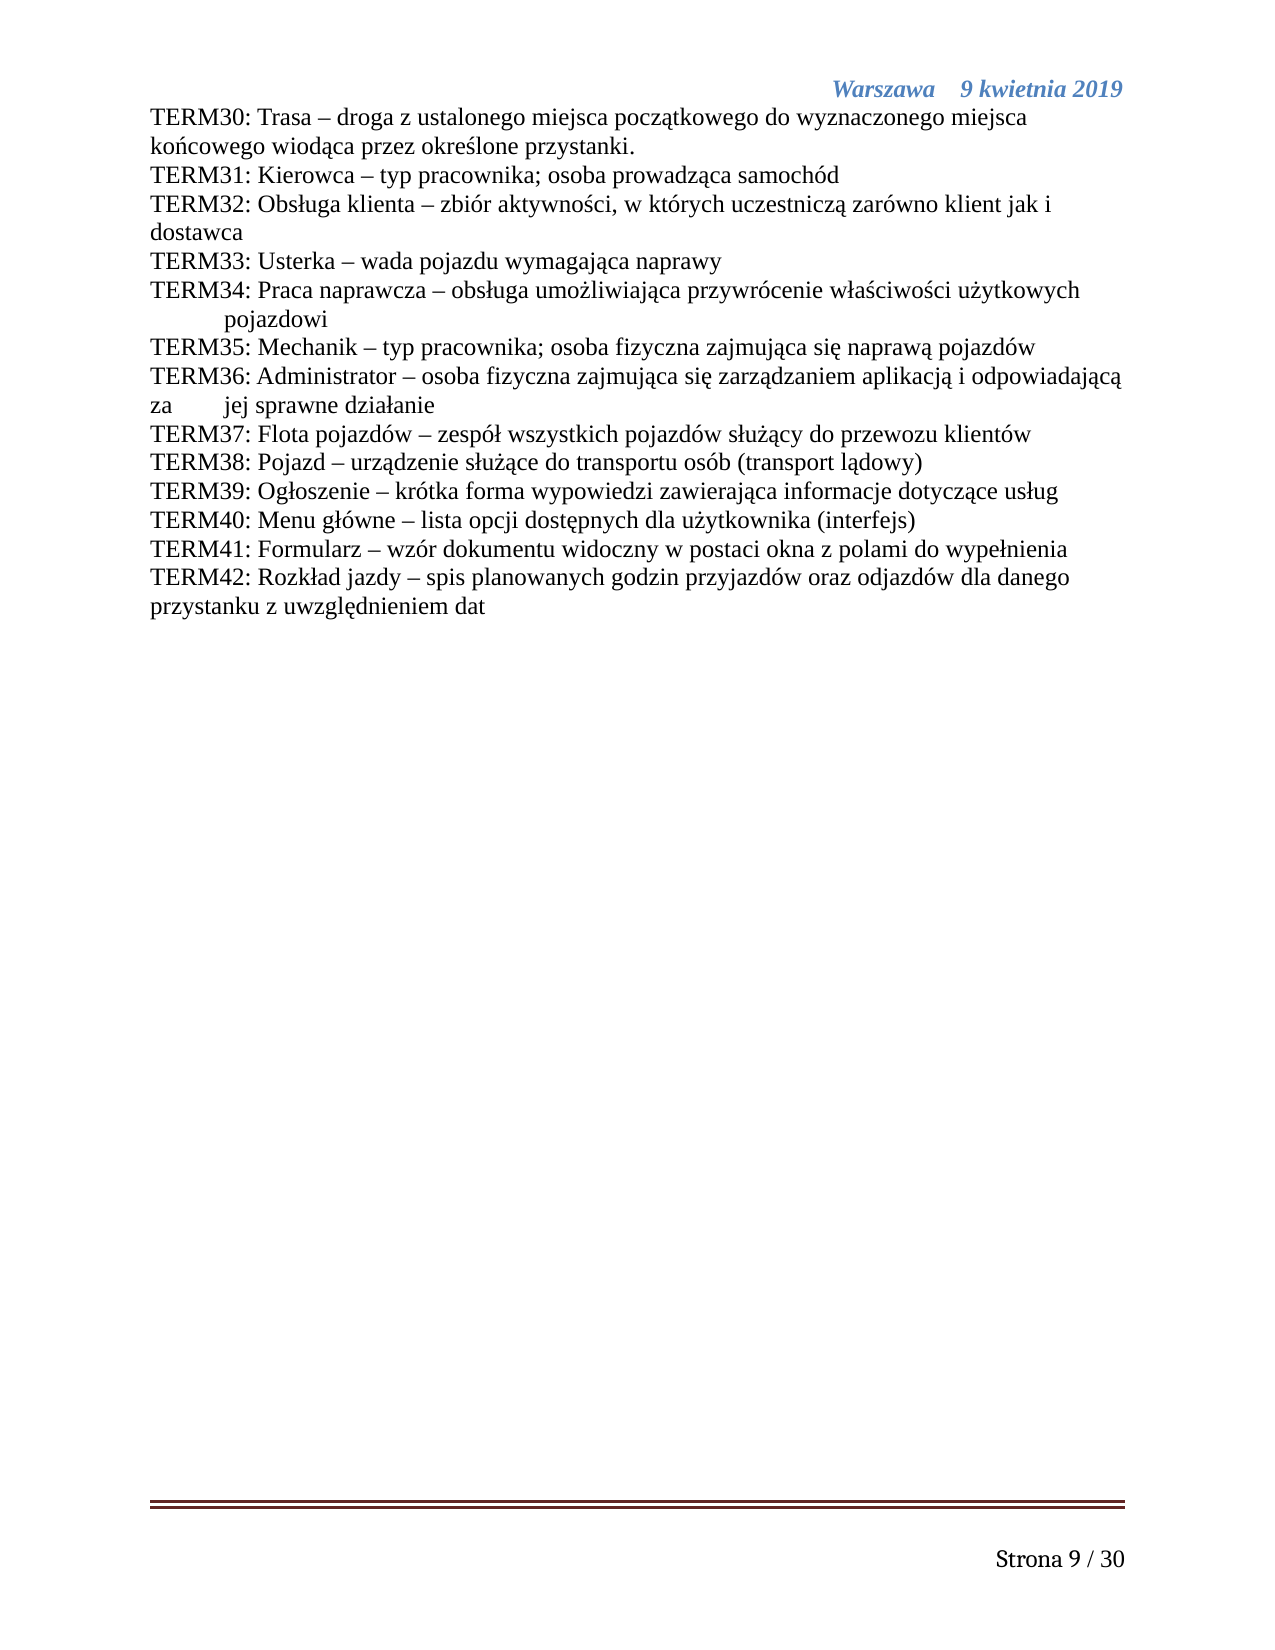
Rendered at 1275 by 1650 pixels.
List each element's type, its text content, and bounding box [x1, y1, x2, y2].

text TERM38: Pojazd – urządzenie służące do transportu osób (transport lądowy) [150, 447, 1125, 476]
text TERM30: Trasa – droga z ustalonego miejsca początkowego do wyznaczonego miejsca końcowego wiodąca przez określone przystanki. [150, 102, 1125, 160]
text TERM42: Rozkład jazdy – spis planowanych godzin przyjazdów oraz odjazdów dla danego przystanku z uwzględnieniem dat [150, 562, 1125, 620]
text TERM32: Obsługa klienta – zbiór aktywności, w których uczestniczą zarówno klient jak i dostawca [150, 189, 1125, 246]
text TERM33: Usterka – wada pojazdu wymagająca naprawy [150, 246, 1125, 275]
text TERM37: Flota pojazdów – zespół wszystkich pojazdów służący do przewozu klientów [150, 419, 1125, 447]
text TERM41: Formularz – wzór dokumentu widoczny w postaci okna z polami do wypełnienia [150, 534, 1125, 562]
text TERM39: Ogłoszenie – krótka forma wypowiedzi zawierająca informacje dotyczące usług [150, 476, 1125, 505]
text TERM31: Kierowca – typ pracownika; osoba prowadząca samochód [150, 160, 1125, 189]
text TERM40: Menu główne – lista opcji dostępnych dla użytkownika (interfejs) [150, 505, 1125, 534]
text TERM35: Mechanik – typ pracownika; osoba fizyczna zajmująca się naprawą pojazdów [150, 332, 1125, 361]
text TERM34: Praca naprawcza – obsługa umożliwiająca przywrócenie właściwości użytkowych pojazdowi [150, 275, 1125, 332]
text TERM36: Administrator – osoba fizyczna zajmująca się zarządzaniem aplikacją i odpowiadającą za jej sprawne działanie [150, 361, 1125, 419]
